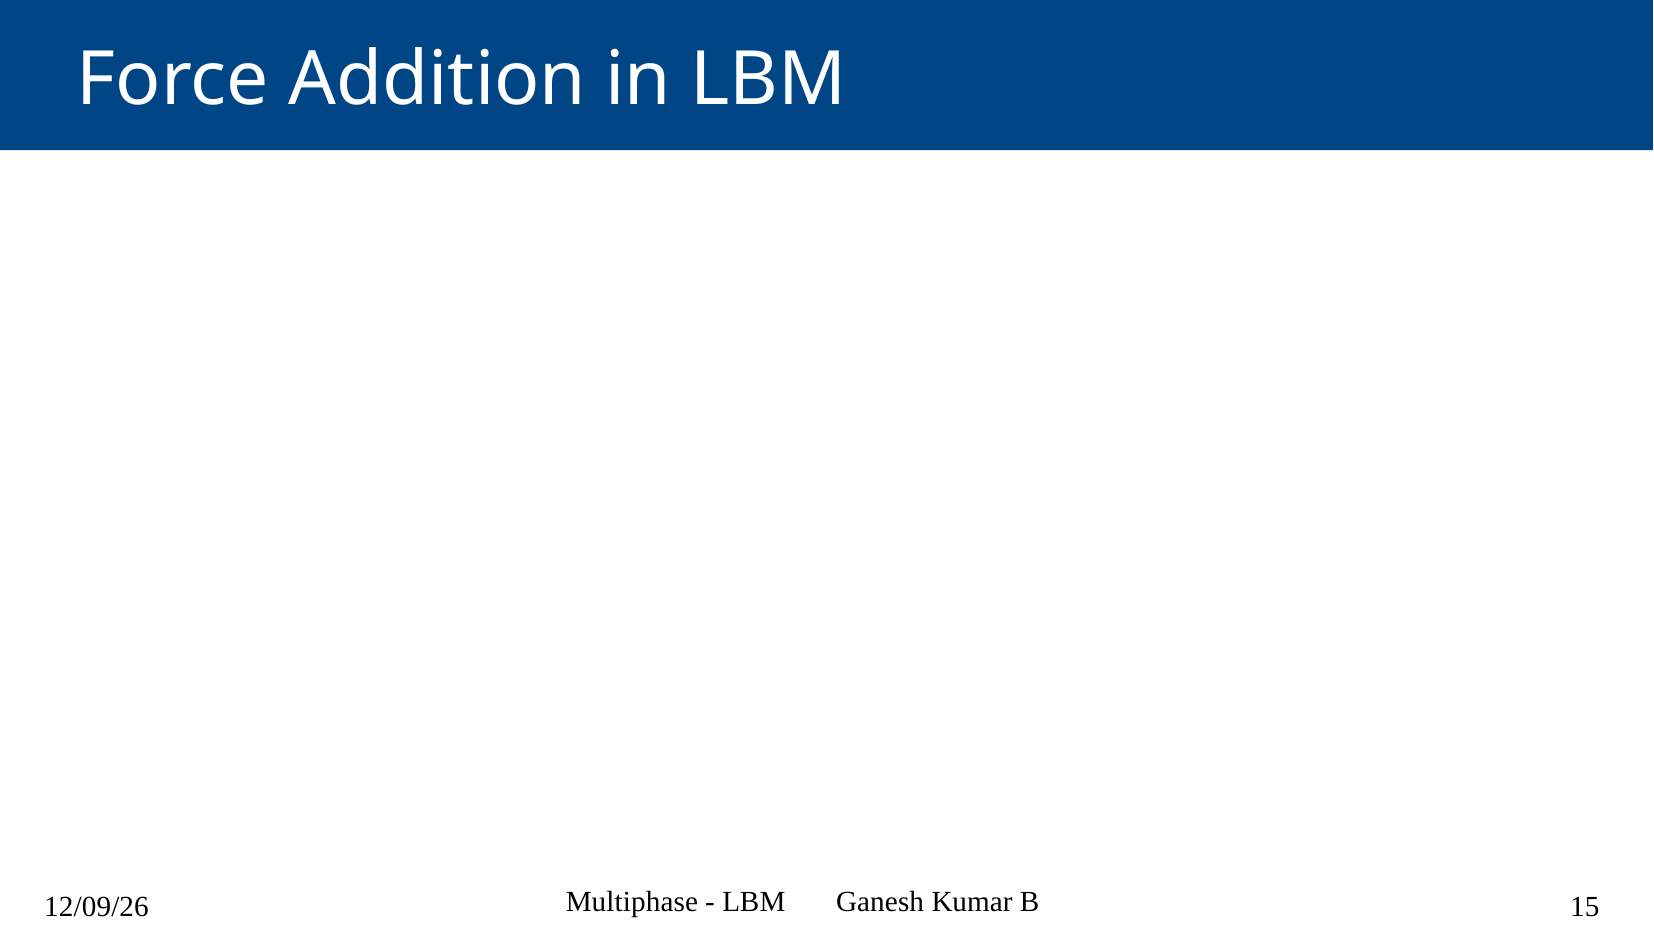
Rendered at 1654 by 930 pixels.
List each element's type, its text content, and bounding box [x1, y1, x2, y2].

title Force Addition in LBM [0, 0, 1653, 151]
